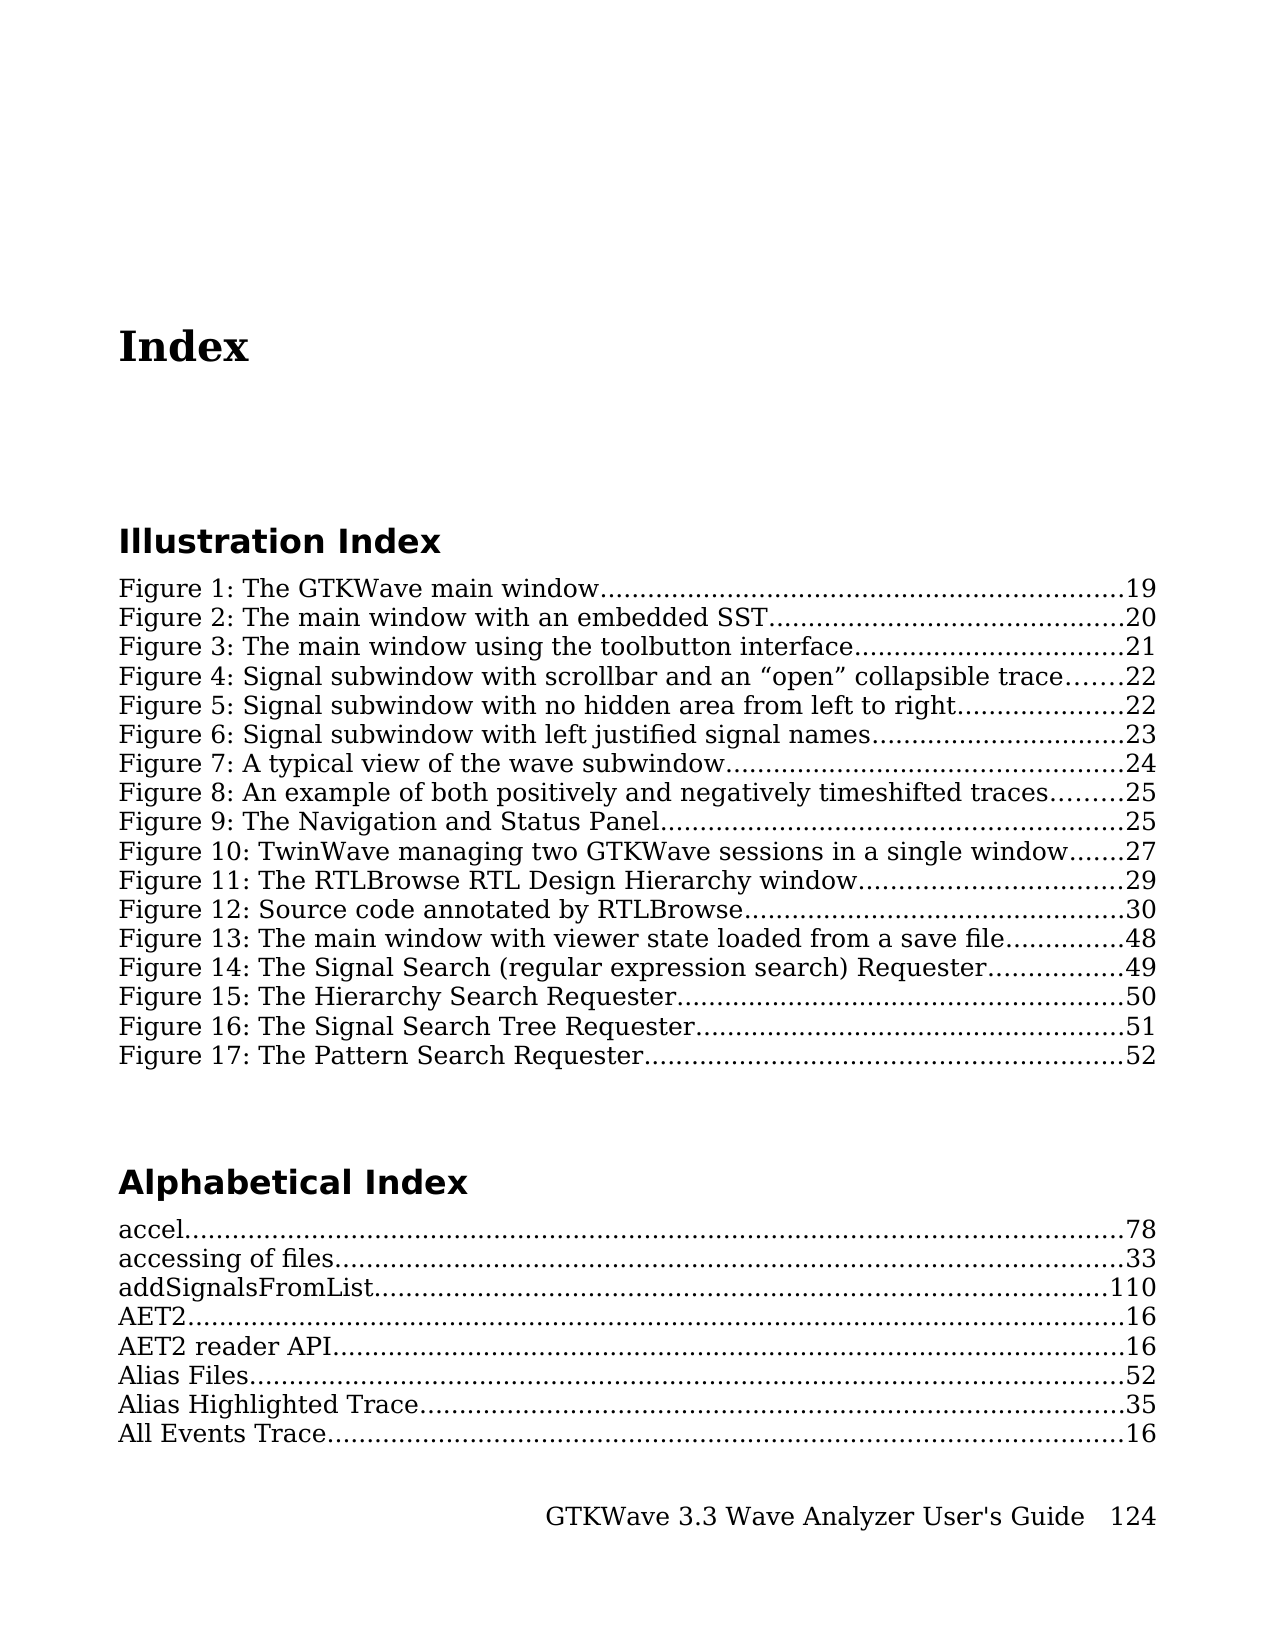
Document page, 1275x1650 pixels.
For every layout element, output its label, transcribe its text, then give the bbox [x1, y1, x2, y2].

text Figure 9: The Navigation and Status Panel 25 [118, 808, 1157, 837]
text Alias Highlighted Trace 35 [118, 1390, 1157, 1419]
text Figure 12: Source code annotated by RTLBrowse 30 [118, 895, 1157, 924]
text Figure 4: Signal subwindow with scrollbar and an “open” collapsible trace 22 [118, 662, 1157, 691]
text Figure 16: The Signal Search Tree Requester 51 [118, 1012, 1157, 1041]
text addSignalsFromList 110 [118, 1273, 1157, 1302]
text Figure 6: Signal subwindow with left justified signal names 23 [118, 720, 1157, 749]
subtitle Illustration Index [118, 523, 1157, 562]
text AET2 reader API 16 [118, 1332, 1157, 1361]
text Figure 1: The GTKWave main window 19 [118, 574, 1157, 603]
text All Events Trace 16 [118, 1419, 1157, 1448]
text Figure 11: The RTLBrowse RTL Design Hierarchy window 29 [118, 866, 1157, 895]
text Figure 15: The Hierarchy Search Requester 50 [118, 983, 1157, 1012]
text Figure 13: The main window with viewer state loaded from a save file 48 [118, 924, 1157, 953]
subtitle Alphabetical Index [118, 1164, 1157, 1202]
text Alias Files 52 [118, 1361, 1157, 1390]
text Figure 5: Signal subwindow with no hidden area from left to right 22 [118, 691, 1157, 720]
text Figure 2: The main window with an embedded SST 20 [118, 603, 1157, 633]
text accessing of files 33 [118, 1244, 1157, 1273]
text Figure 8: An example of both positively and negatively timeshifted traces 25 [118, 778, 1157, 808]
text Figure 10: TwinWave managing two GTKWave sessions in a single window 27 [118, 837, 1157, 866]
text AET2 16 [118, 1302, 1157, 1332]
text Figure 14: The Signal Search (regular expression search) Requester 49 [118, 953, 1157, 983]
text Figure 17: The Pattern Search Requester 52 [118, 1041, 1157, 1070]
text Index [118, 322, 1157, 371]
text Figure 3: The main window using the toolbutton interface 21 [118, 633, 1157, 662]
text accel 78 [118, 1215, 1157, 1244]
text Figure 7: A typical view of the wave subwindow 24 [118, 749, 1157, 778]
